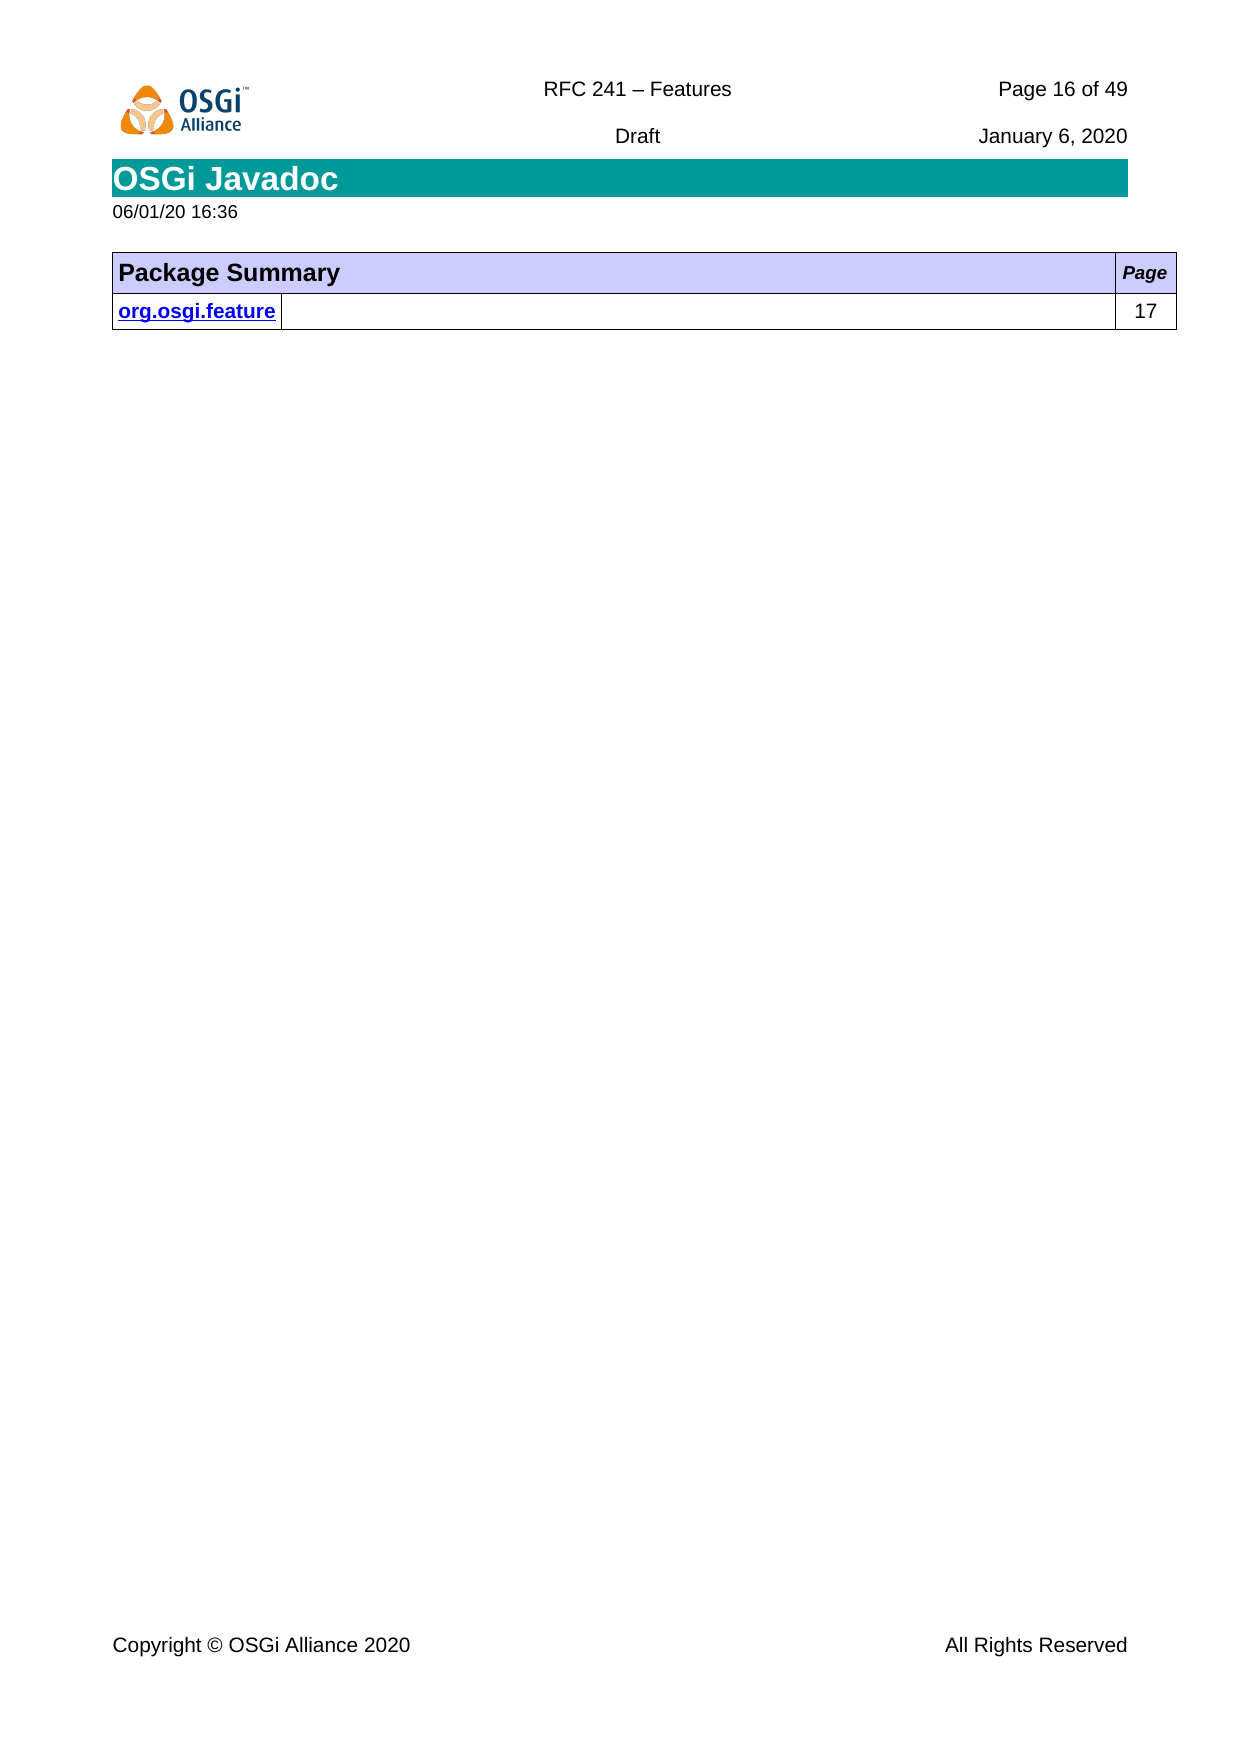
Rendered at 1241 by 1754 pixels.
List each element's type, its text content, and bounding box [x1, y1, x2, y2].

table_header Page [1116, 253, 1176, 293]
table_cell [282, 294, 1115, 329]
table_cell org.osgi.feature [113, 294, 281, 329]
table_header Package Summary [113, 253, 1115, 293]
text 06/01/20 16:36 [112, 201, 1128, 222]
subtitle OSGi Javadoc [112, 159, 1128, 197]
picture [113, 78, 257, 142]
table_cell 16 [1116, 294, 1176, 329]
